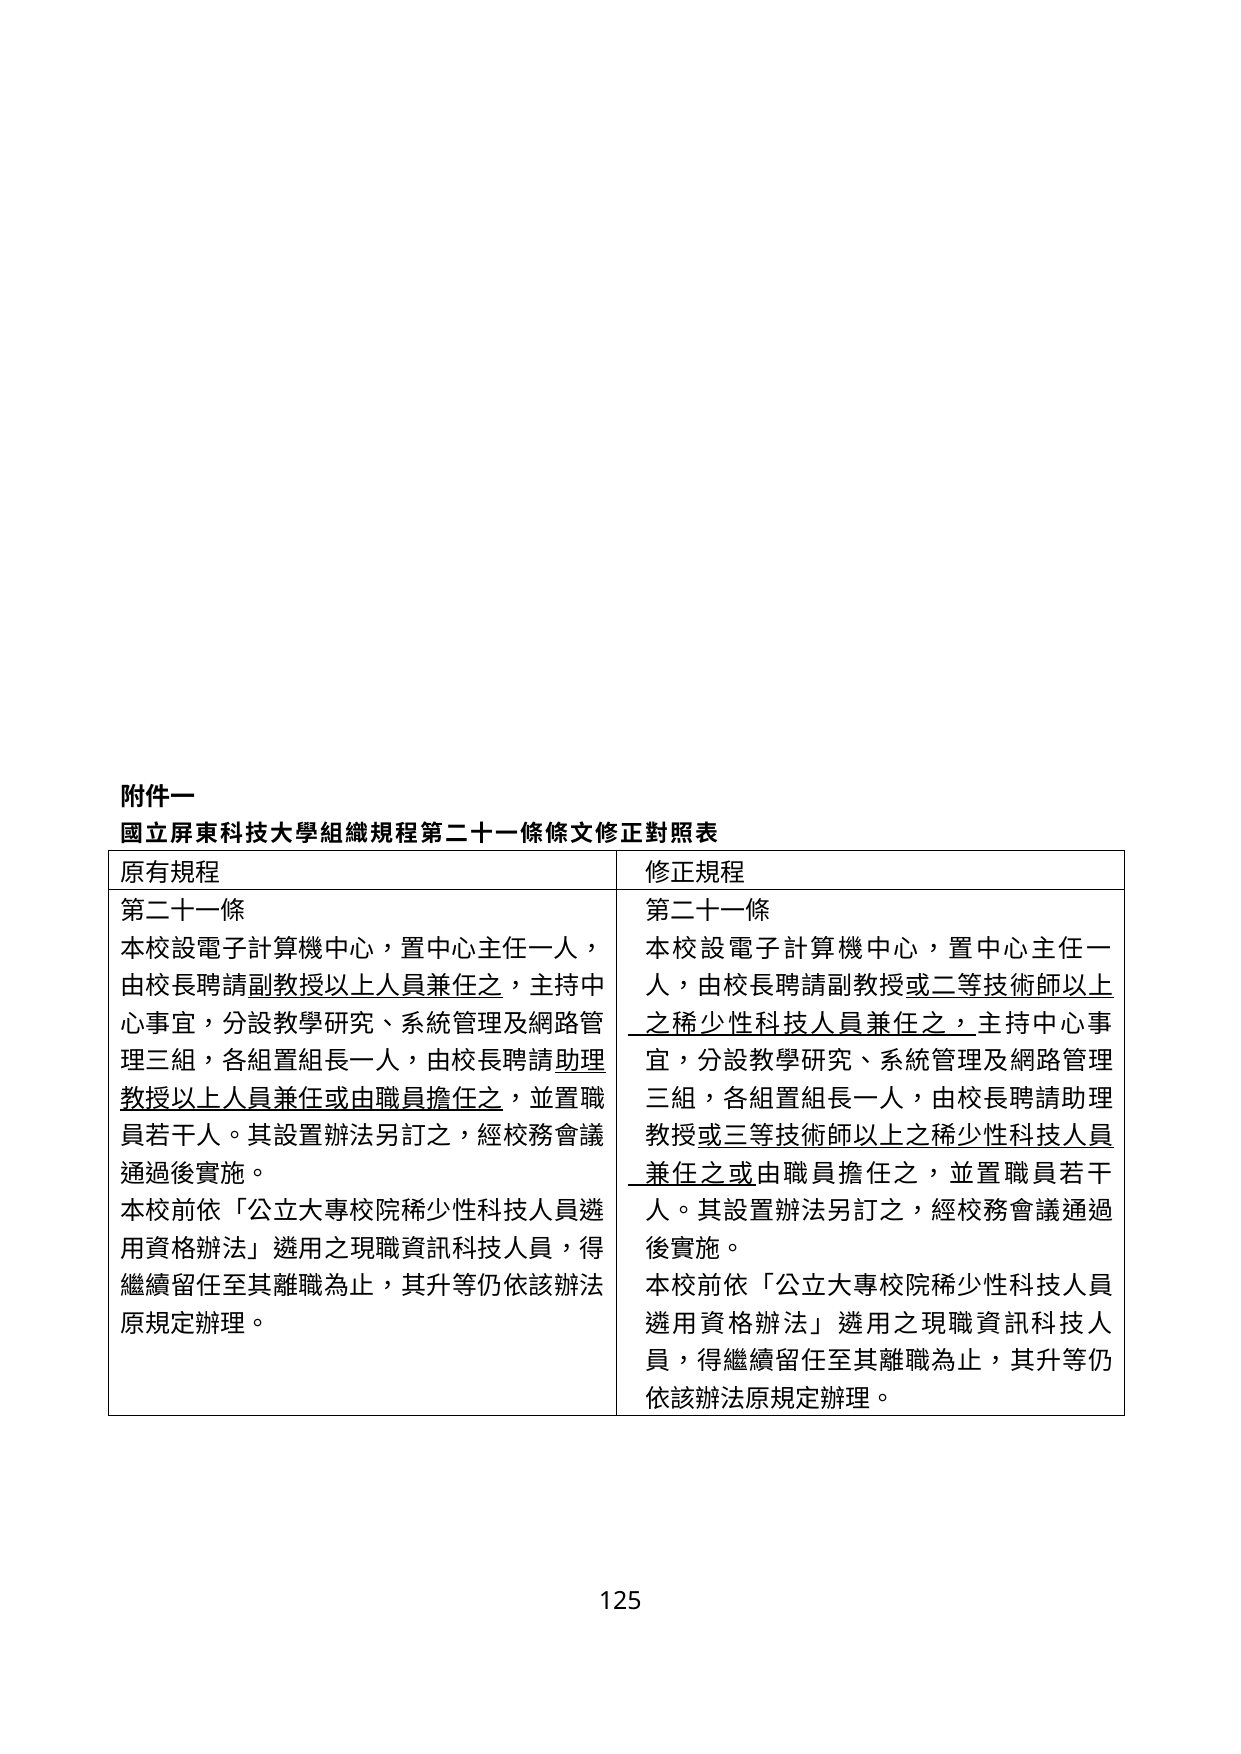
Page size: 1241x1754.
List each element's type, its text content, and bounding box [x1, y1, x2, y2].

table_header 原有規程 [109, 851, 616, 889]
text 附件一 [120, 775, 1120, 813]
text 國立屏東科技大學組織規程第二十一條條文修正對照表 [120, 813, 1120, 850]
table_cell 第二十一條 本校設電子計算機中心，置中心主任一人，由校長聘請副教授或二等技術師以上之稀少性科技人員兼任之，主持中心事宜，分設教學研究、系統管理及網路管理三組，各組置組長一人，由校長聘請助理教授或三等技術師以上之稀少性科技人員兼任之或由職員擔任之，並置職員若干人。其設置辦法另訂之，經校務會議通過後實施。 本校前依「公立大專校院稀少性科技人員遴用資格辦法」遴用之現職資訊科技人員，得繼續留任至其離職為止，其升等仍依該辦法原規定辦理。 [617, 890, 1124, 1415]
table_cell 第二十一條 本校設電子計算機中心，置中心主任一人，由校長聘請副教授以上人員兼任之，主持中心事宜，分設教學研究、系統管理及網路管理三組，各組置組長一人，由校長聘請助理教授以上人員兼任或由職員擔任之，並置職員若干人。其設置辦法另訂之，經校務會議通過後實施。 本校前依「公立大專校院稀少性科技人員遴用資格辦法」遴用之現職資訊科技人員，得繼續留任至其離職為止，其升等仍依該辦法原規定辦理。 [109, 890, 616, 1415]
table_header 修正規程 [617, 851, 1124, 889]
